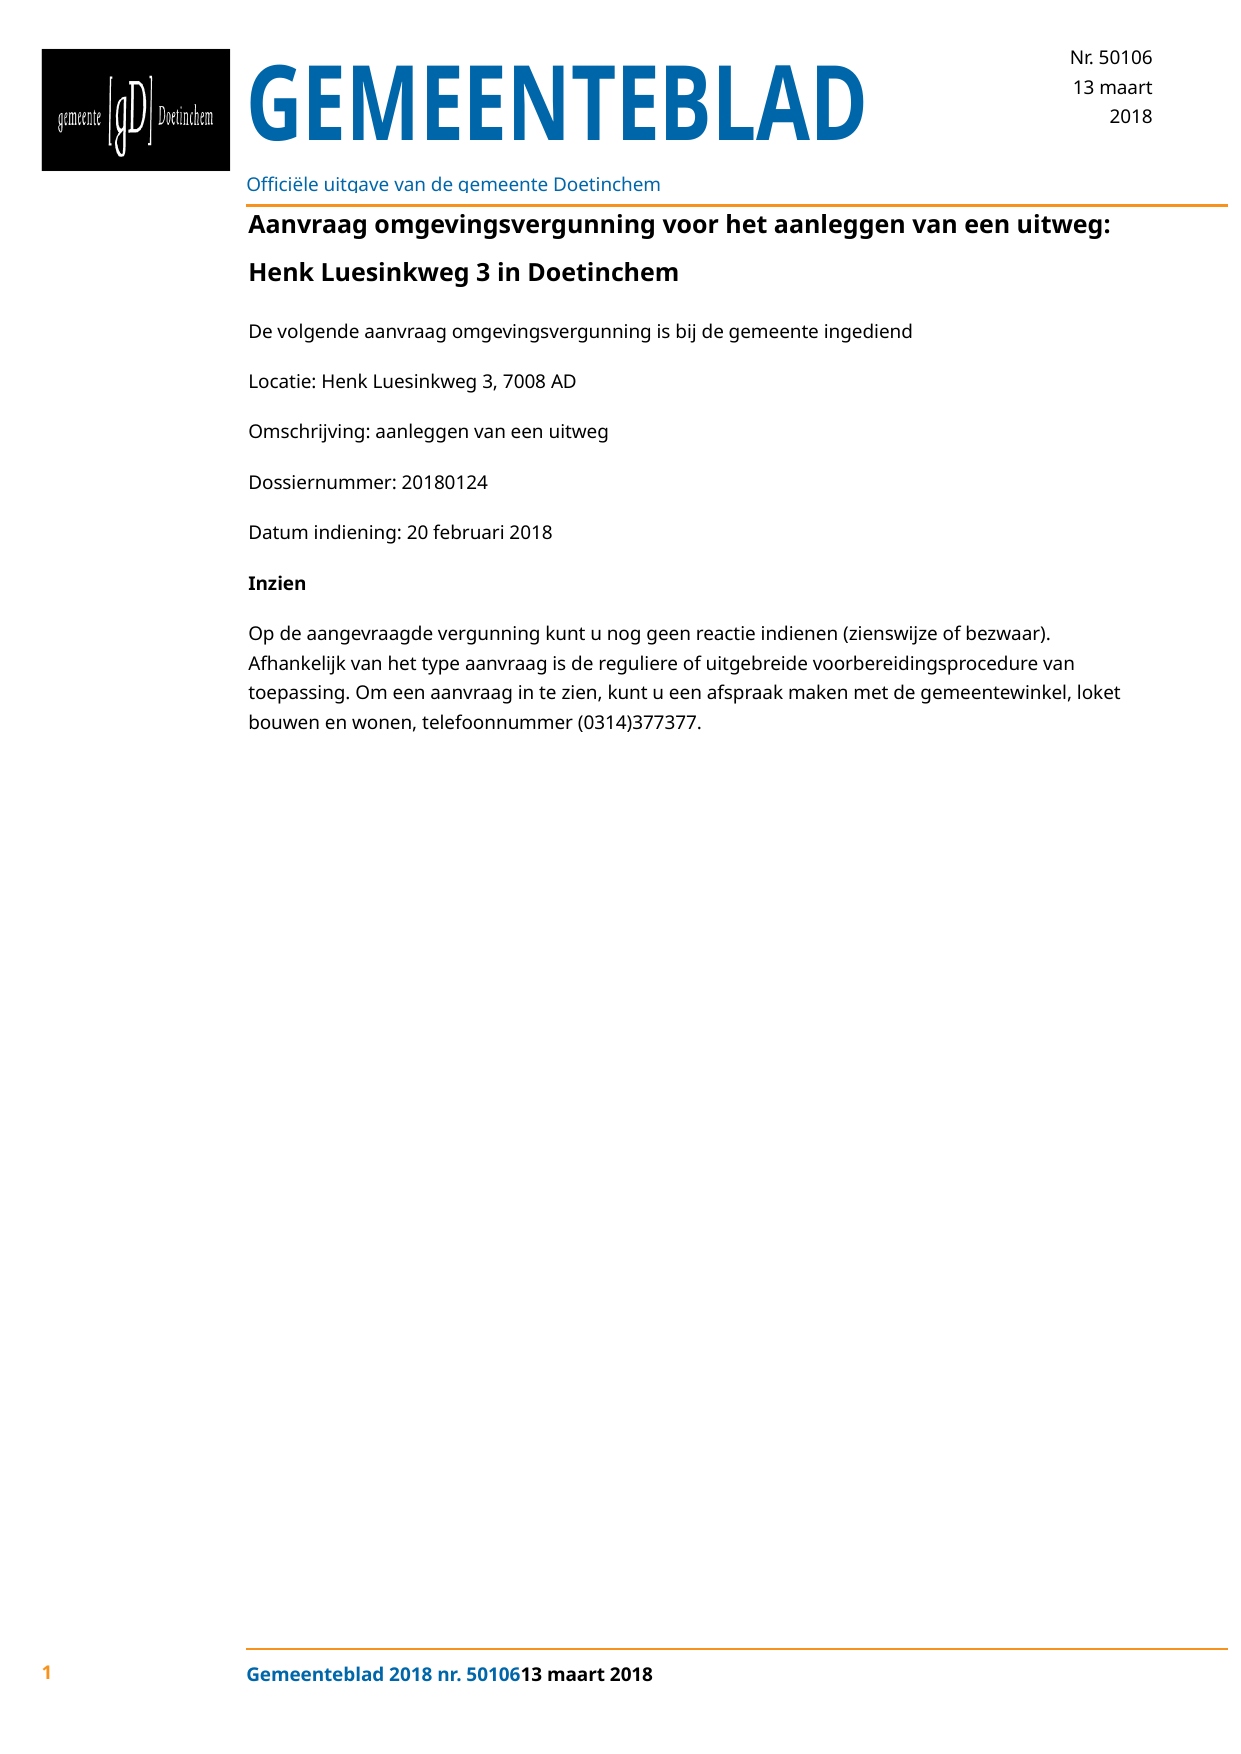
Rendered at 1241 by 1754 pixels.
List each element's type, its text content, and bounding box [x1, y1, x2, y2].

text Locatie: Henk Luesinkweg 3, 7008 AD [248, 368, 1152, 394]
text Omschrijving: aanleggen van een uitweg [248, 419, 1152, 444]
picture [41, 47, 231, 172]
text Inzien [248, 570, 1152, 596]
text Datum indiening: 20 februari 2018 [248, 519, 1152, 545]
text Op de aangevraagde vergunning kunt u nog geen reactie indienen (zienswijze of bezwaar). Afhankelijk van het type aanvraag is de reguliere of uitgebreide voorbereidingsprocedure van toepassing. Om een aanvraag in te zien, kunt u een afspraak maken met de gemeentewinkel, loket bouwen en wonen, telefoonnummer (0314)377377. [248, 620, 1152, 735]
text De volgende aanvraag omgevingsvergunning is bij de gemeente ingediend [248, 318, 1152, 344]
text Dossiernummer: 20180124 [248, 469, 1152, 495]
text Aanvraag omgevingsvergunning voor het aanleggen van een uitweg: Henk Luesinkweg 3 in Doetinchem [248, 207, 1152, 288]
